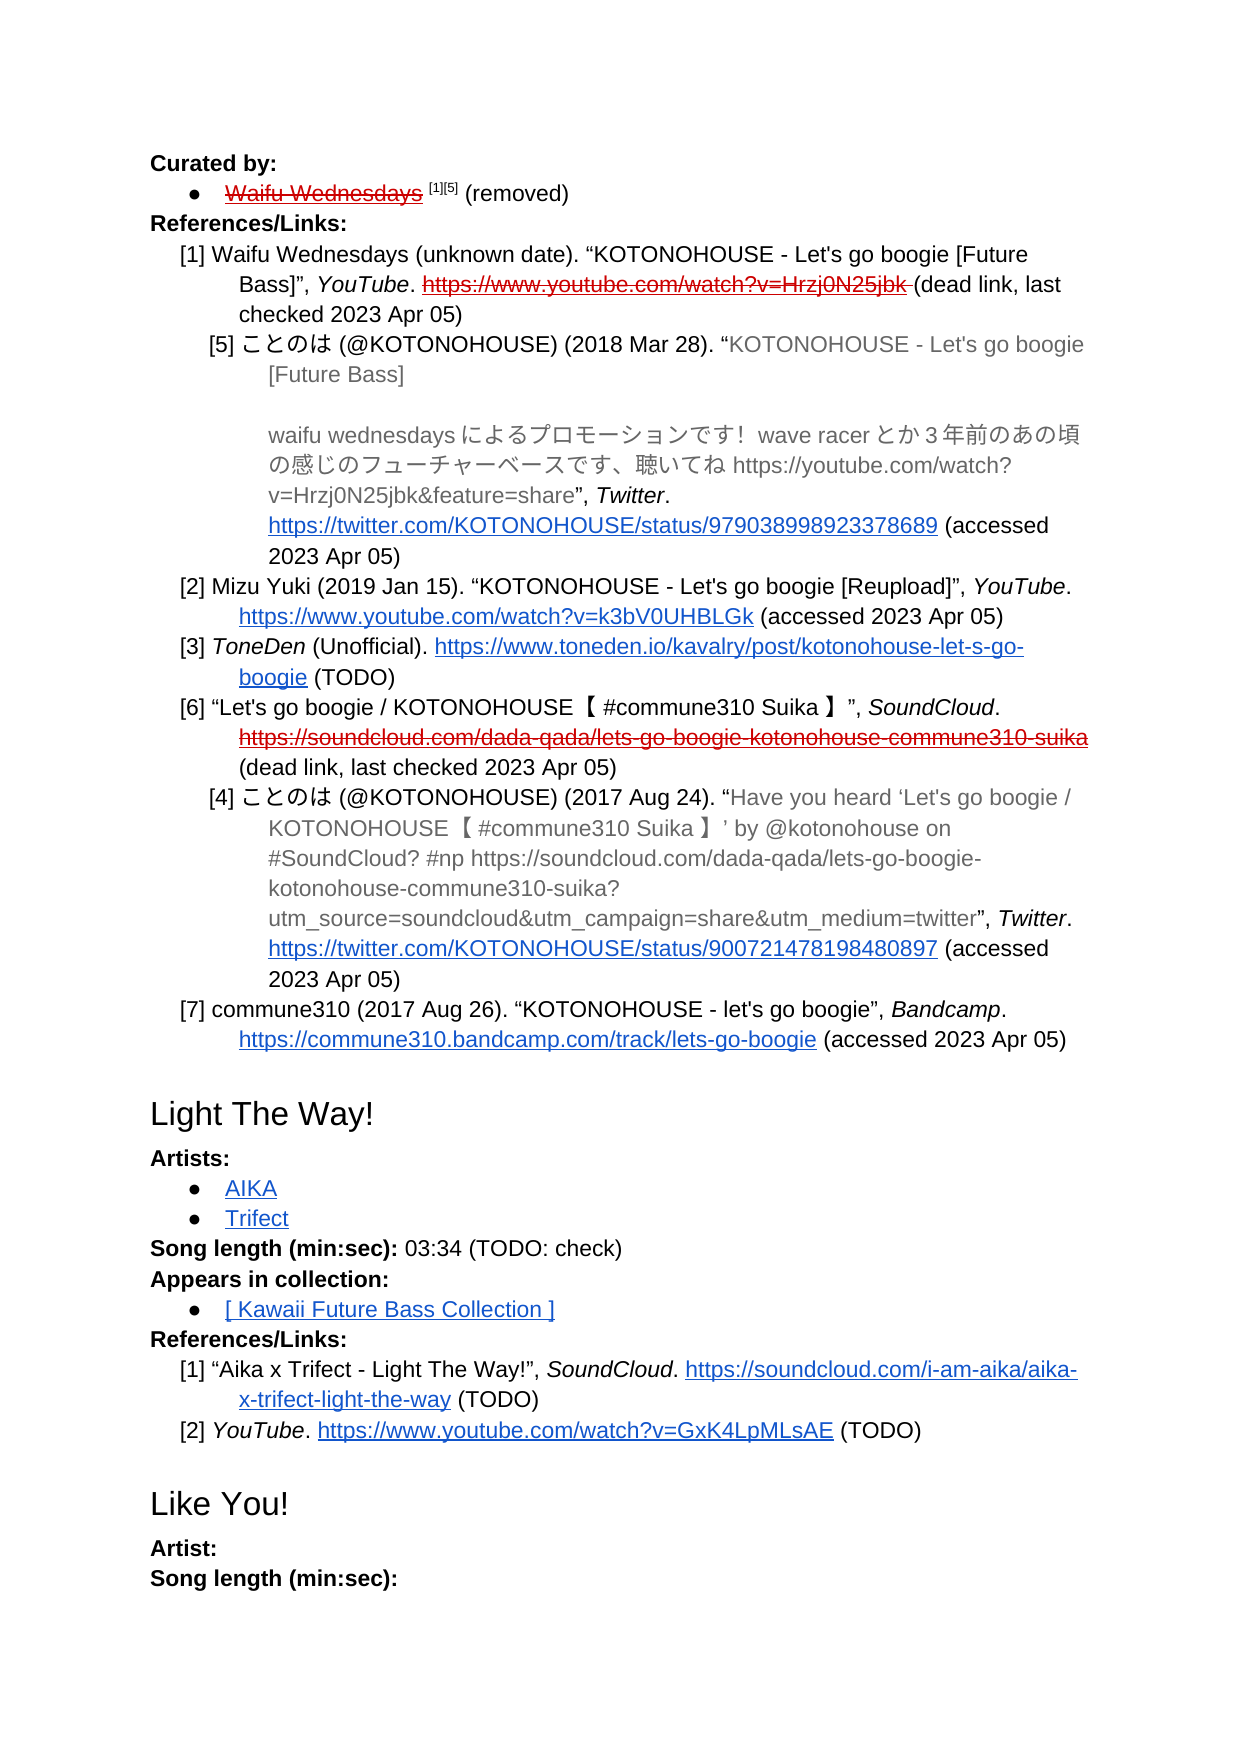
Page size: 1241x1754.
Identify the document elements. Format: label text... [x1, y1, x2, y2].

text [2] Mizu Yuki (2019 Jan 15). “KOTONOHOUSE - Let's go boogie [Reupload]”, YouTube. https://www.youtube.com/watch?v=k3bV0UHBLGk (accessed 2023 Apr 05) [179, 573, 1090, 629]
list Waifu Wednesdays [1][5] (removed) [187, 180, 1090, 207]
list Trifect [187, 1205, 1090, 1231]
text Appears in collection: [150, 1266, 1090, 1292]
list [ Kawaii Future Bass Collection ] [187, 1296, 1090, 1322]
text [3] ToneDen (Unofficial). https://www.toneden.io/kavalry/post/kotonohouse-let-s-go-boogie (TODO) [179, 633, 1090, 690]
subtitle Light The Way! [150, 1094, 1090, 1132]
text Song length (min:sec): [150, 1565, 1090, 1592]
text Curated by: [150, 150, 1090, 176]
text Song length (min:sec): 03:34 (TODO: check) [150, 1235, 1090, 1262]
text Artists: [150, 1145, 1090, 1171]
text Artist: [150, 1535, 1090, 1562]
text [7] commune310 (2017 Aug 26). “KOTONOHOUSE - let's go boogie”, Bandcamp. https://commune310.bandcamp.com/track/lets-go-boogie (accessed 2023 Apr 05) [179, 996, 1090, 1052]
text [5] ことのは🏡 (@KOTONOHOUSE) (2018 Mar 28). “KOTONOHOUSE - Let's go boogie [Future Bass] waifu wednesdaysによるプロモーションです！wave racerとか3年前のあの頃の感じのフューチャーベースです、聴いてね https://youtube.com/watch?v=Hrzj0N25jbk&feature=share”, Twitter. https://twitter.com/KOTONOHOUSE/status/979038998923378689 (accessed 2023 Apr 05) [209, 331, 1090, 569]
subtitle Like You! [150, 1484, 1090, 1523]
text [6] “Let's go boogie / KOTONOHOUSE【 #commune310 Suika 】”, SoundCloud. https://soundcloud.com/dada-qada/lets-go-boogie-kotonohouse-commune310-suika (dead link, last checked 2023 Apr 05) [179, 694, 1090, 781]
text References/Links: [150, 1326, 1090, 1352]
text [4] ことのは🏡 (@KOTONOHOUSE) (2017 Aug 24). “Have you heard ‘Let's go boogie / KOTONOHOUSE【 #commune310 Suika 】’ by @kotonohouse on #SoundCloud? #np https://soundcloud.com/dada-qada/lets-go-boogie-kotonohouse-commune310-suika?utm_source=soundcloud&utm_campaign=share&utm_medium=twitter”, Twitter. https://twitter.com/KOTONOHOUSE/status/900721478198480897 (accessed 2023 Apr 05) [209, 784, 1090, 992]
text [1] Waifu Wednesdays (unknown date). “KOTONOHOUSE - Let's go boogie [Future Bass]”, YouTube. https://www.youtube.com/watch?v=Hrzj0N25jbk (dead link, last checked 2023 Apr 05) [179, 241, 1090, 327]
list AIKA [187, 1175, 1090, 1201]
text [1] “Aika x Trifect - Light The Way!”, SoundCloud. https://soundcloud.com/i-am-aika/aika-x-trifect-light-the-way (TODO) [179, 1356, 1090, 1413]
text References/Links: [150, 210, 1090, 237]
text [2] YouTube. https://www.youtube.com/watch?v=GxK4LpMLsAE (TODO) [179, 1417, 1090, 1443]
